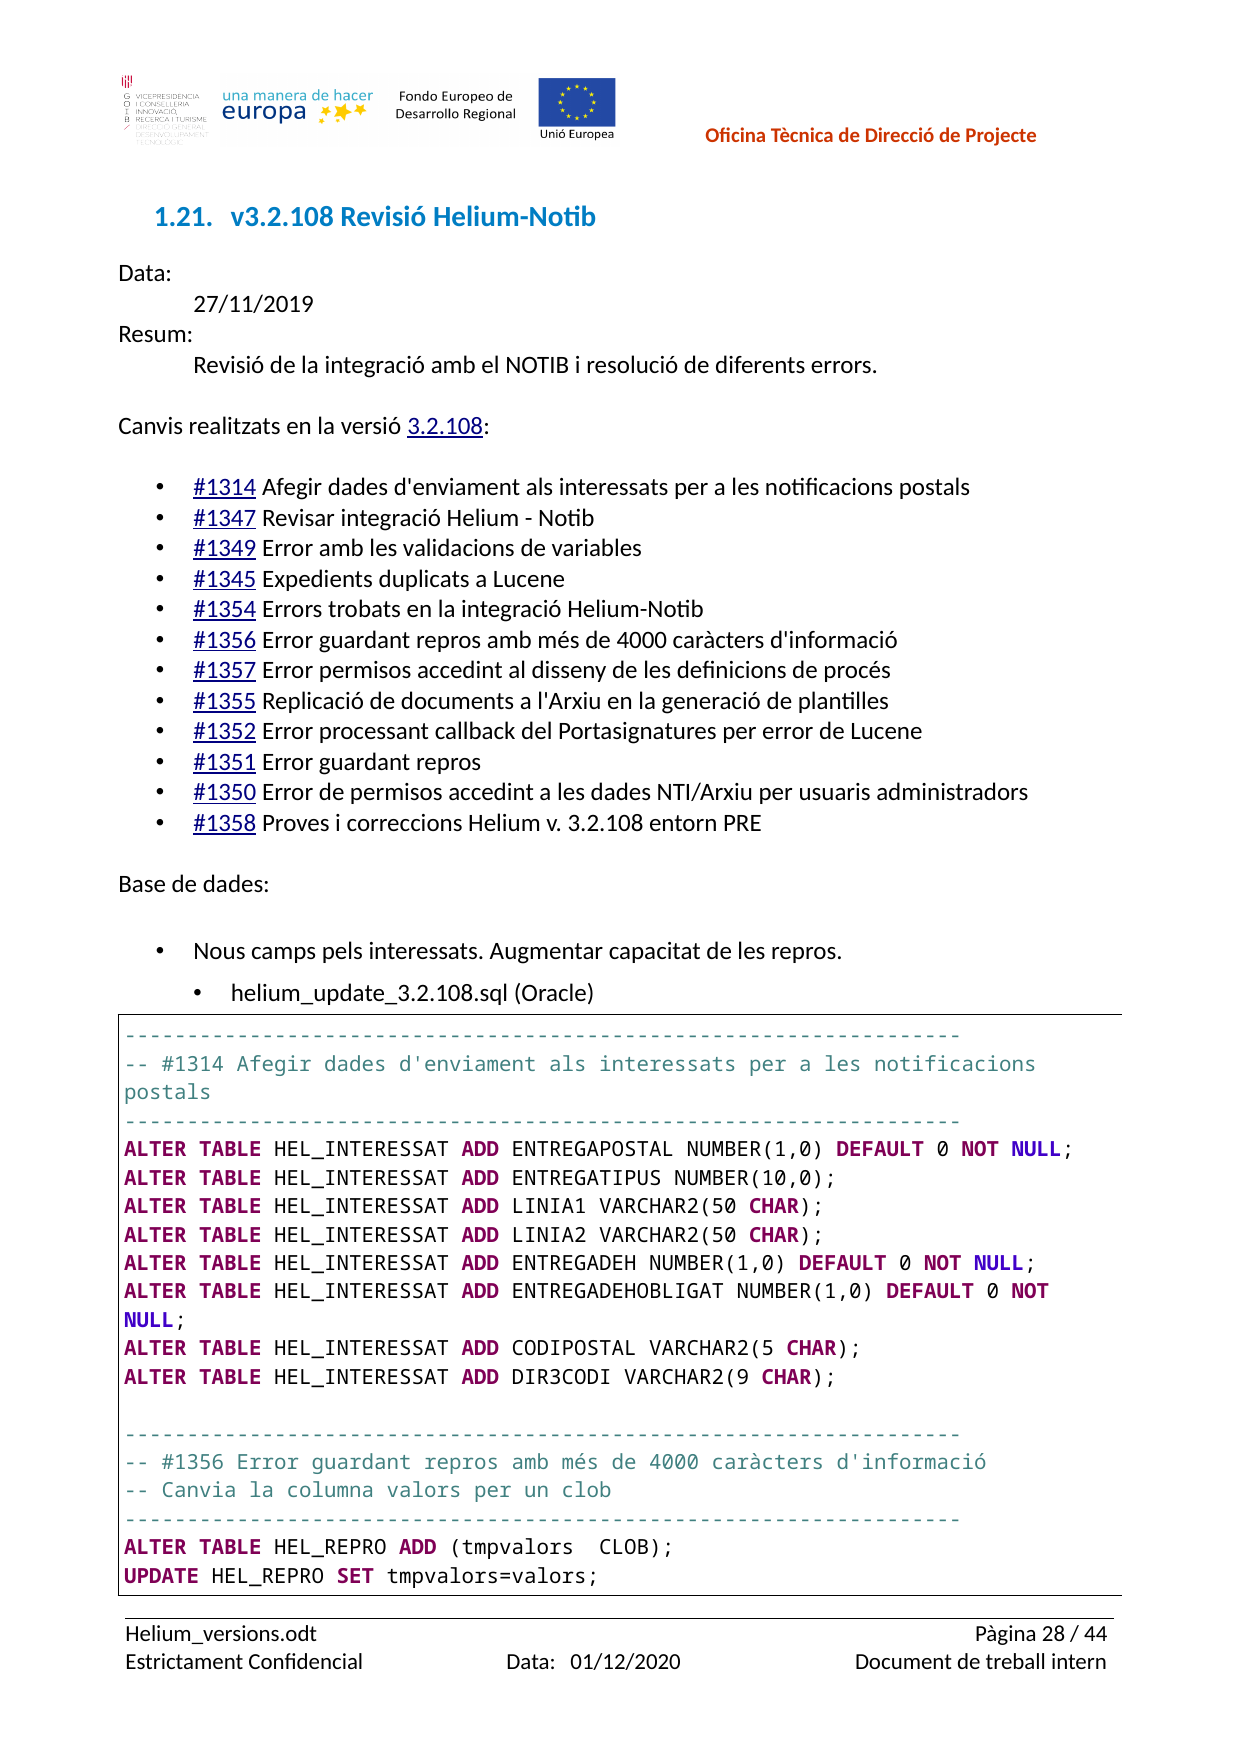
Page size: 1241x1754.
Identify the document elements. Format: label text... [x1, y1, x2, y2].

list #1351 Error guardant repros [156, 746, 1122, 776]
list #1357 Error permisos accedint al disseny de les definicions de procés [156, 654, 1122, 685]
text Data: [118, 258, 1122, 288]
list #1352 Error processant callback del Portasignatures per error de Lucene [156, 715, 1122, 746]
list helium_update_3.2.108.sql (Oracle) [193, 977, 1122, 1008]
list #1354 Errors trobats en la integració Helium-Notib [156, 593, 1122, 624]
list #1347 Revisar integració Helium - Notib [156, 502, 1122, 532]
list #1358 Proves i correccions Helium v. 3.2.108 entorn PRE [156, 807, 1122, 837]
text Canvis realitzats en la versió 3.2.108: [118, 410, 1122, 441]
subtitle v3.2.108 Revisió Helium-Notib [153, 198, 1122, 234]
picture [219, 73, 621, 147]
text 27/11/2019 [118, 288, 1122, 319]
text Base de dades: [118, 868, 1122, 898]
text Resum: [118, 319, 1122, 349]
list #1314 Afegir dades d'enviament als interessats per a les notificacions postals [156, 471, 1122, 502]
list #1345 Expedients duplicats a Lucene [156, 563, 1122, 593]
list #1355 Replicació de documents a l'Arxiu en la generació de plantilles [156, 685, 1122, 715]
list Nous camps pels interessats. Augmentar capacitat de les repros. [156, 935, 1122, 966]
table_header ------------------------------------------------------------------- -- #1314 Afegir dades d'enviament als interessats per a les notificacions postals ------------------------------------------------------------------- ALTER TABLE HEL_INTERESSAT ADD ENTREGAPOSTAL NUMBER(1,0) DEFAULT 0 NOT NULL; ALTER TABLE HEL_INTERESSAT ADD ENTREGATIPUS NUMBER(10,0); ALTER TABLE HEL_INTERESSAT ADD LINIA1 VARCHAR2(50 CHAR); ALTER TABLE HEL_INTERESSAT ADD LINIA2 VARCHAR2(50 CHAR); ALTER TABLE HEL_INTERESSAT ADD ENTREGADEH NUMBER(1,0) DEFAULT 0 NOT NULL; ALTER TABLE HEL_INTERESSAT ADD ENTREGADEHOBLIGAT NUMBER(1,0) DEFAULT 0 NOT NULL; ALTER TABLE HEL_INTERESSAT ADD CODIPOSTAL VARCHAR2(5 CHAR); ALTER TABLE HEL_INTERESSAT ADD DIR3CODI VARCHAR2(9 CHAR); ------------------------------------------------------------------- -- #1356 Error guardant repros amb més de 4000 caràcters d'informació -- Canvia la columna valors per un clob ------------------------------------------------------------------- ALTER TABLE HEL_REPRO ADD (tmpvalors CLOB); UPDATE HEL_REPRO SET tmpvalors=valors; [119, 1015, 1122, 1595]
list #1356 Error guardant repros amb més de 4000 caràcters d'informació [156, 624, 1122, 654]
picture [118, 73, 213, 147]
list #1350 Error de permisos accedint a les dades NTI/Arxiu per usuaris administradors [156, 776, 1122, 807]
text Revisió de la integració amb el NOTIB i resolució de diferents errors. [118, 349, 1122, 380]
list #1349 Error amb les validacions de variables [156, 532, 1122, 563]
